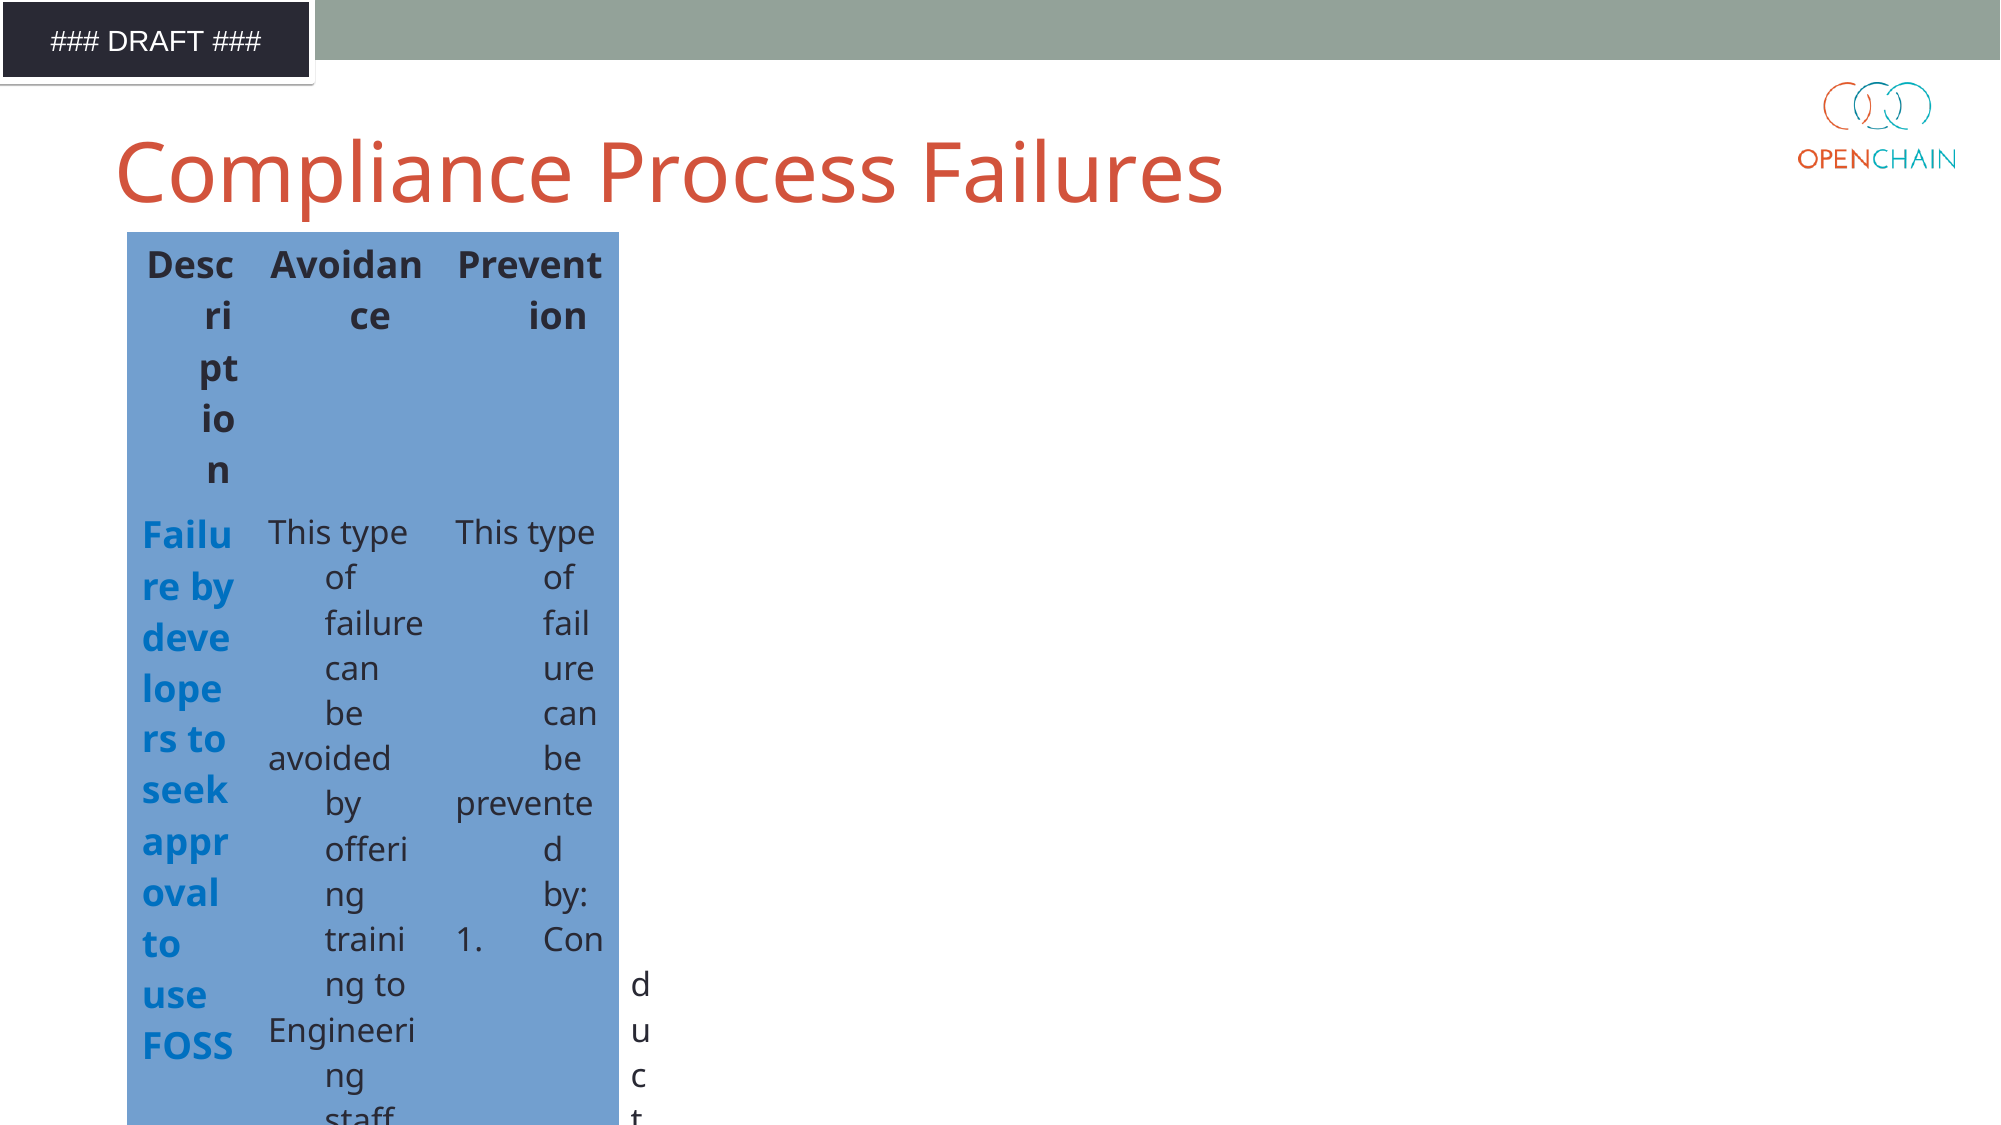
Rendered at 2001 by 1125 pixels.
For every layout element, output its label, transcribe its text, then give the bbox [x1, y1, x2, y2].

table_header Prevention [441, 232, 619, 502]
title Compliance Process Failures [99, 87, 1900, 251]
table_header Avoidance [253, 232, 441, 502]
table_cell This type of failure can be avoided by offering training to Engineering staff on the company’s FOSS policies and processes. [253, 502, 441, 1125]
table_cell Failure by developers to seek approval to use FOSS [127, 502, 253, 1125]
table_cell This type of failure can be prevented by: Conducting periodic full scan for the software platform to detect any “undeclared” FOSS usage Offering training to engineering staff on the company's FOSS policies and processes Including compliance in the employees performance review [441, 502, 619, 1125]
table_header Description [127, 232, 253, 502]
